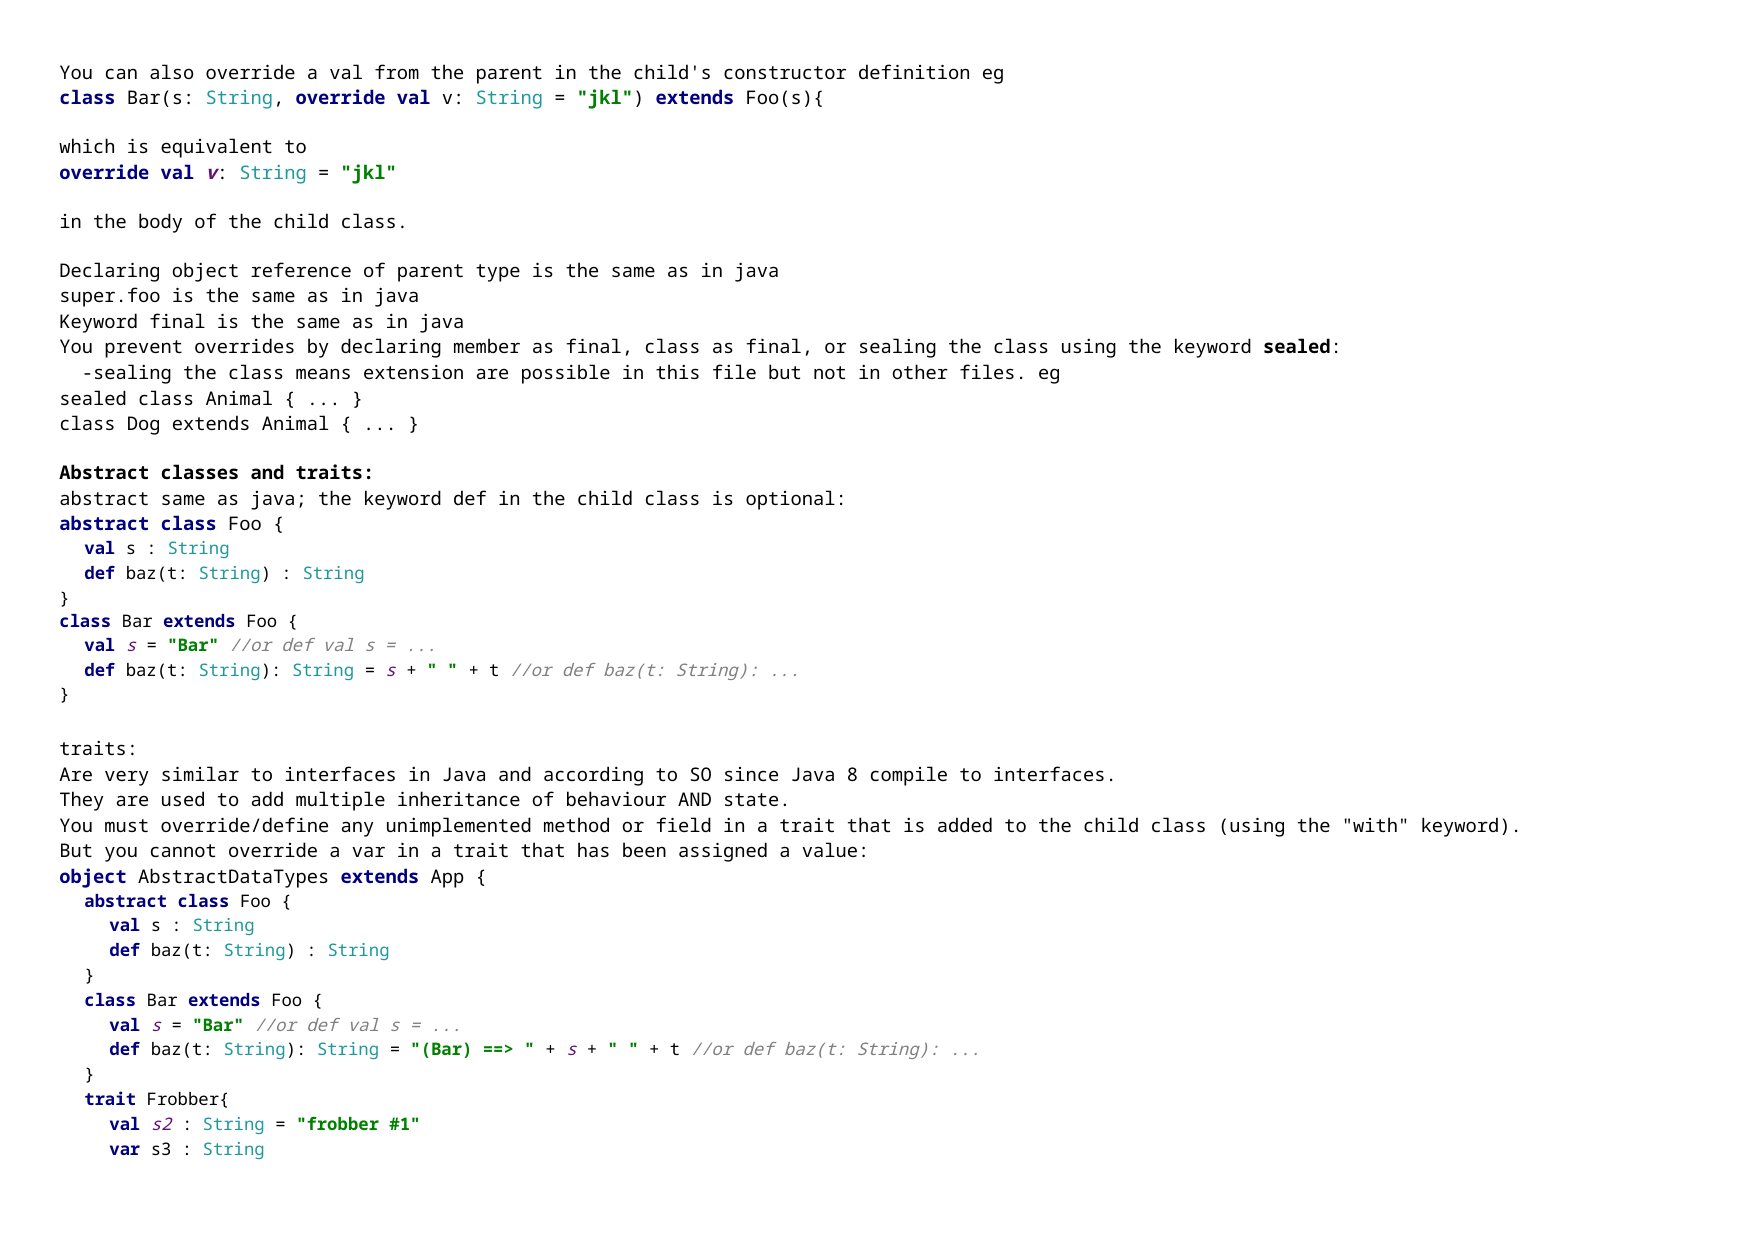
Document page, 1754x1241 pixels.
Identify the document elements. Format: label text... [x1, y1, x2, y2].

text traits: [59, 735, 1695, 761]
text val s = "Bar" //or def val s = ... [59, 1012, 1695, 1037]
text } [59, 1062, 1695, 1087]
text val s = "Bar" //or def val s = ... [59, 633, 1695, 657]
text You can also override a val from the parent in the child's constructor definition eg [59, 59, 1695, 84]
text var s3 : String [59, 1136, 1695, 1161]
text You must override/define any unimplemented method or field in a trait that is added to the child class (using the "with" keyword). [59, 812, 1695, 837]
text } [59, 682, 1695, 706]
text trait Frobber{ [59, 1087, 1695, 1112]
text abstract same as java; the keyword def in the child class is optional: [59, 485, 1695, 511]
text Are very similar to interfaces in Java and according to SO since Java 8 compile to interfaces. [59, 761, 1695, 786]
text which is equivalent to [59, 134, 1695, 159]
text Keyword final is the same as in java [59, 308, 1695, 334]
text val s : String [59, 536, 1695, 561]
text val s : String [59, 913, 1695, 938]
text def baz(t: String): String = "(Bar) ==> " + s + " " + t //or def baz(t: String): ... [59, 1037, 1695, 1062]
text They are used to add multiple inheritance of behaviour AND state. [59, 786, 1695, 812]
text class Bar(s: String, override val v: String = "jkl") extends Foo(s){ [59, 84, 1695, 110]
text super.foo is the same as in java [59, 283, 1695, 308]
text def baz(t: String) : String [59, 938, 1695, 963]
text def baz(t: String): String = s + " " + t //or def baz(t: String): ... [59, 657, 1695, 682]
text class Bar extends Foo { [59, 609, 1695, 633]
text } [59, 963, 1695, 988]
text in the body of the child class. [59, 208, 1695, 234]
text You prevent overrides by declaring member as final, class as final, or sealing the class using the keyword sealed: [59, 334, 1695, 359]
text override val v: String = "jkl" [59, 159, 1695, 185]
text -sealing the class means extension are possible in this file but not in other files. eg [59, 359, 1695, 385]
text abstract class Foo { [59, 511, 1695, 536]
text But you cannot override a var in a trait that has been assigned a value: [59, 837, 1695, 863]
text Declaring object reference of parent type is the same as in java [59, 257, 1695, 283]
text def baz(t: String) : String [59, 561, 1695, 586]
text Abstract classes and traits: [59, 459, 1695, 485]
text class Dog extends Animal { ... } [59, 410, 1695, 436]
text abstract class Foo { [59, 888, 1695, 913]
text sealed class Animal { ... } [59, 385, 1695, 410]
text class Bar extends Foo { [59, 988, 1695, 1012]
text } [59, 586, 1695, 609]
text val s2 : String = "frobber #1" [59, 1112, 1695, 1136]
text object AbstractDataTypes extends App { [59, 863, 1695, 888]
